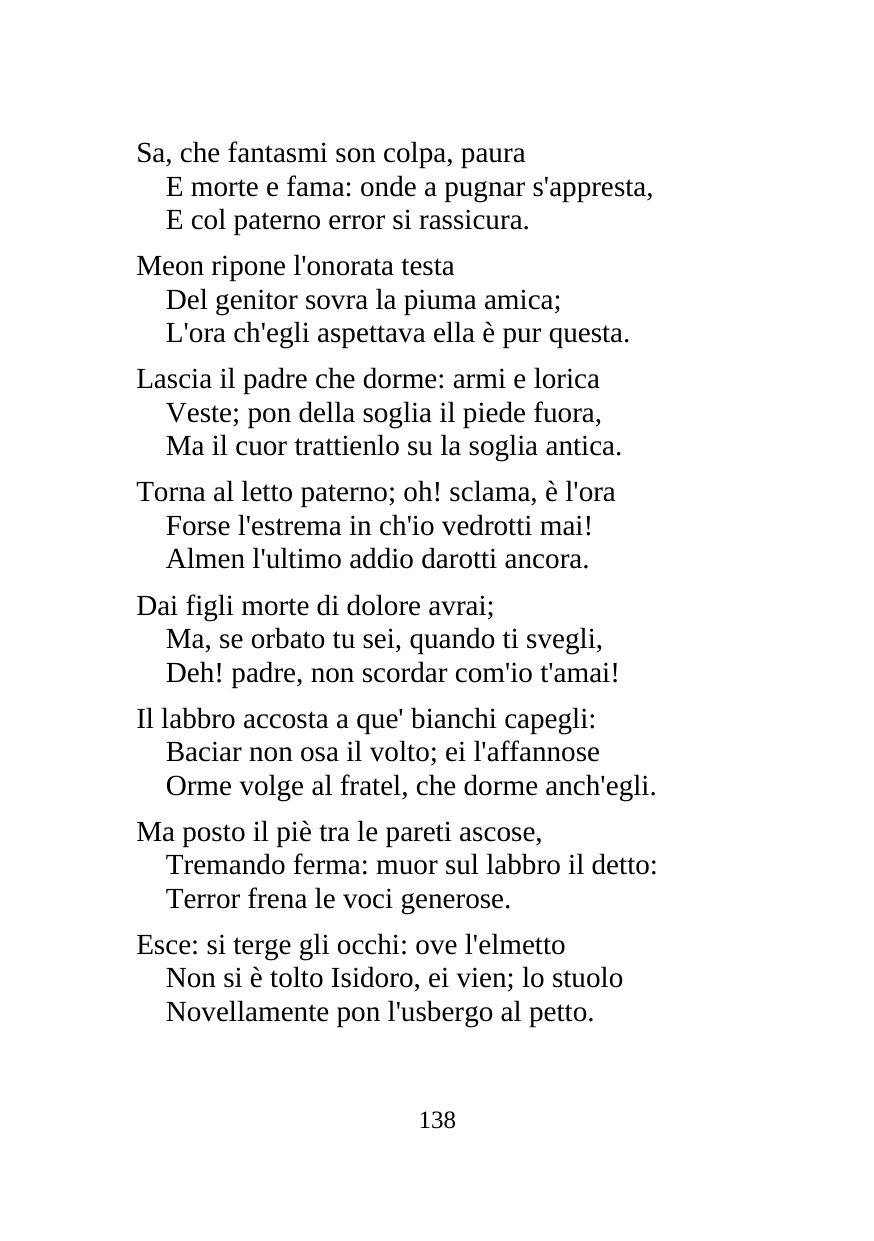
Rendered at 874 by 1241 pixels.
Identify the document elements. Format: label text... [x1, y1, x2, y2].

text Il labbro accosta a que' bianchi capegli: Baciar non osa il volto; ei l'affannose Orme volge al fratel, che dorme anch'egli. [136, 701, 768, 801]
text Esce: si terge gli occhi: ove l'elmetto Non si è tolto Isidoro, ei vien; lo stuolo Novellamente pon l'usbergo al petto. [136, 927, 768, 1028]
text Torna al letto paterno; oh! sclama, è l'ora Forse l'estrema in ch'io vedrotti mai! Almen l'ultimo addio darotti ancora. [136, 474, 768, 575]
text Ma posto il piè tra le pareti ascose, Tremando ferma: muor sul labbro il detto: Terror frena le voci generose. [136, 814, 768, 914]
text Sa, che fantasmi son colpa, paura E morte e fama: onde a pugnar s'appresta, E col paterno error si rassicura. [136, 135, 768, 236]
text Dai figli morte di dolore avrai; Ma, se orbato tu sei, quando ti svegli, Deh! padre, non scordar com'io t'amai! [136, 588, 768, 688]
text Meon ripone l'onorata testa Del genitor sovra la piuma amica; L'ora ch'egli aspettava ella è pur questa. [136, 248, 768, 349]
text Lascia il padre che dorme: armi e lorica Veste; pon della soglia il piede fuora, Ma il cuor trattienlo su la soglia antica. [136, 361, 768, 462]
